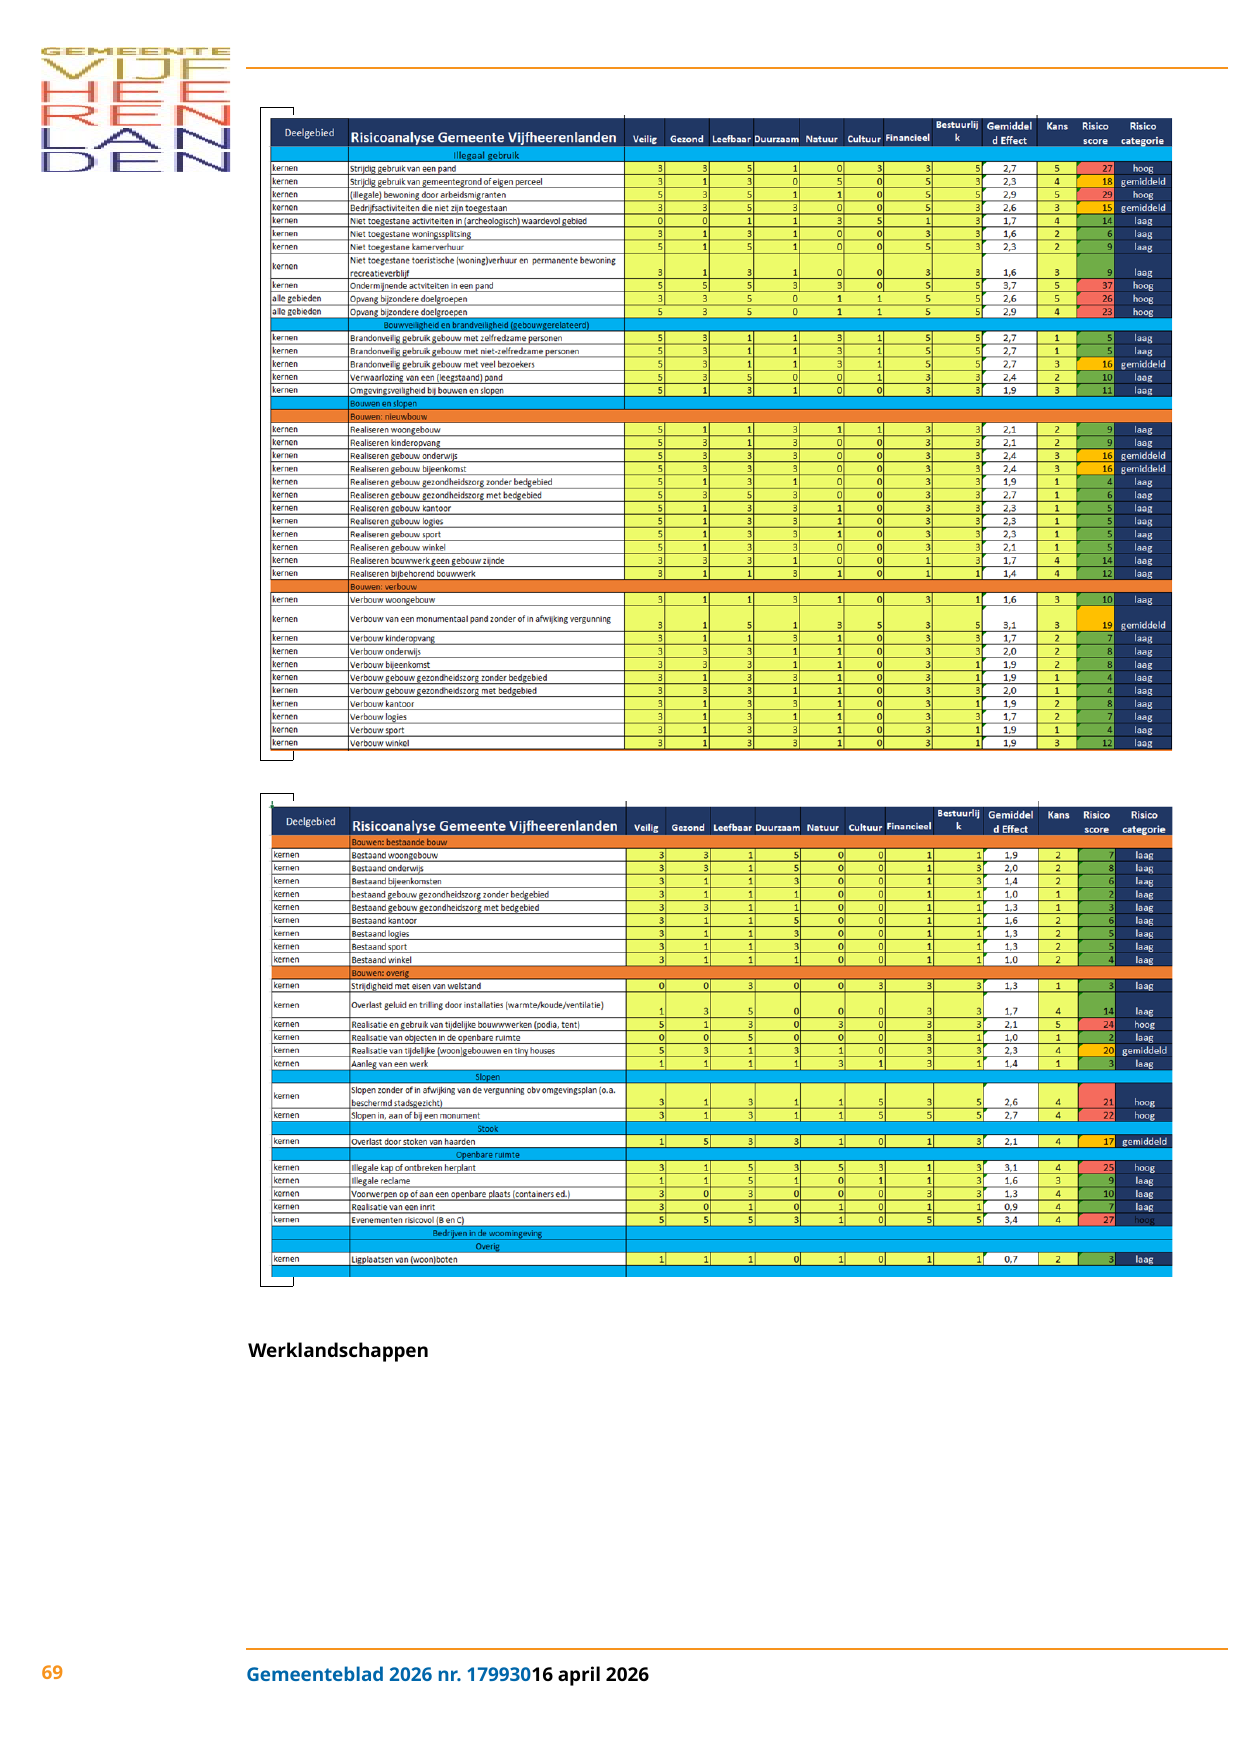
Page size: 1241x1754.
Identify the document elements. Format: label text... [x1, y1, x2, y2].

text Werklandschappen [248, 1337, 1152, 1363]
picture [41, 47, 231, 172]
picture [268, 115, 1173, 751]
picture [268, 801, 1173, 1277]
